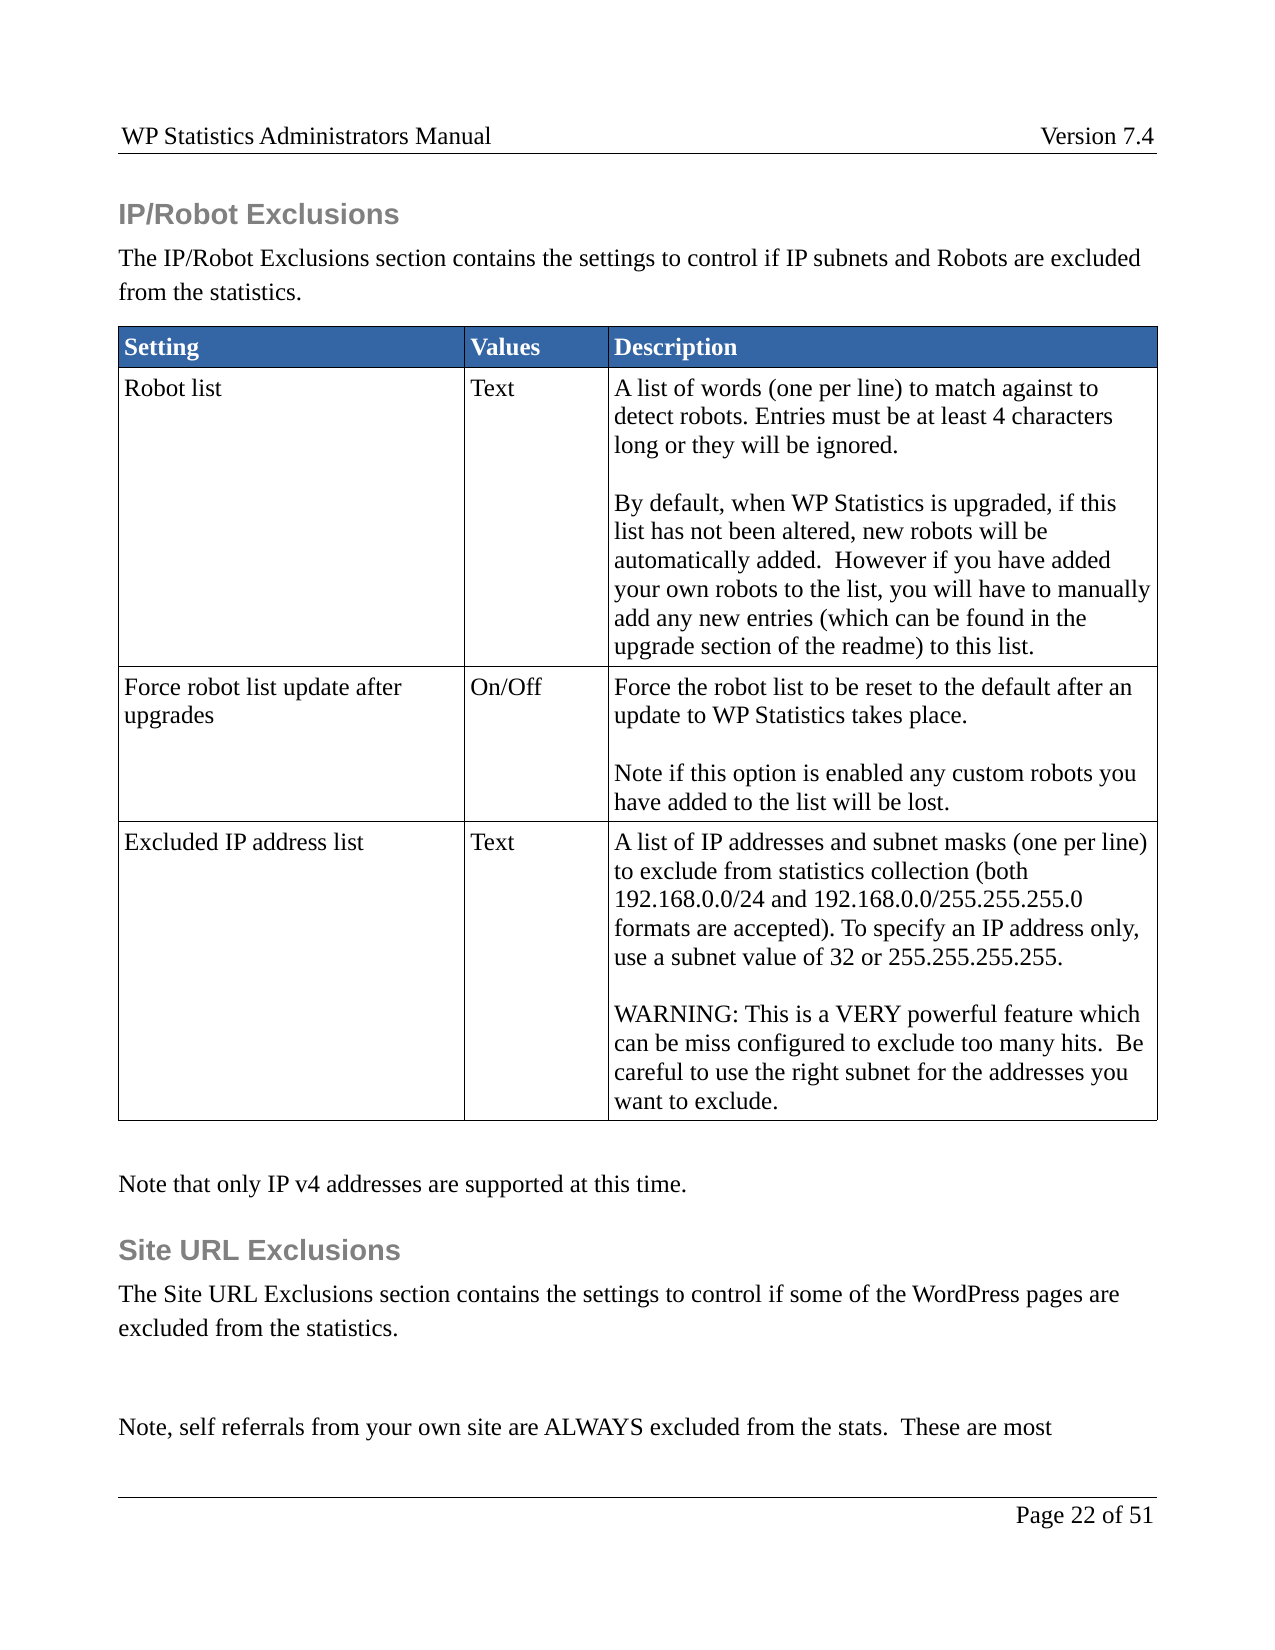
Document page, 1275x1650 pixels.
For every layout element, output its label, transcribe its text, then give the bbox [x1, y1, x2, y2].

table_cell Text [465, 822, 608, 1120]
subtitle IP/Robot Exclusions [118, 197, 1157, 230]
table_cell Force the robot list to be reset to the default after an update to WP Statistics takes place. Note if this option is enabled any custom robots you have added to the list will be lost. [609, 667, 1157, 821]
table_cell Robot list [119, 368, 464, 666]
table_header Setting [119, 327, 464, 367]
table_cell A list of IP addresses and subnet masks (one per line) to exclude from statistics collection (both 192.168.0.0/24 and 192.168.0.0/255.255.255.0 formats are accepted). To specify an IP address only, use a subnet value of 32 or 255.255.255.255. WARNING: This is a VERY powerful feature which can be miss configured to exclude too many hits. Be careful to use the right subnet for the addresses you want to exclude. [609, 822, 1157, 1120]
subtitle Site URL Exclusions [118, 1233, 1157, 1267]
text The IP/Robot Exclusions section contains the settings to control if IP subnets and Robots are excluded from the statistics. [118, 243, 1157, 306]
table_header Values [465, 327, 608, 367]
table_cell Force robot list update after upgrades [119, 667, 464, 821]
text The Site URL Exclusions section contains the settings to control if some of the WordPress pages are excluded from the statistics. [118, 1279, 1157, 1342]
table_header Description [609, 327, 1157, 367]
text Note that only IP v4 addresses are supported at this time. [118, 1169, 1157, 1198]
table_cell Excluded IP address list [119, 822, 464, 1120]
table_cell On/Off [465, 667, 608, 821]
table_cell Text [465, 368, 608, 666]
text Note, self referrals from your own site are ALWAYS excluded from the stats. These are most [118, 1412, 1157, 1440]
table_cell A list of words (one per line) to match against to detect robots. Entries must be at least 4 characters long or they will be ignored. By default, when WP Statistics is upgraded, if this list has not been altered, new robots will be automatically added. However if you have added your own robots to the list, you will have to manually add any new entries (which can be found in the upgrade section of the readme) to this list. [609, 368, 1157, 666]
